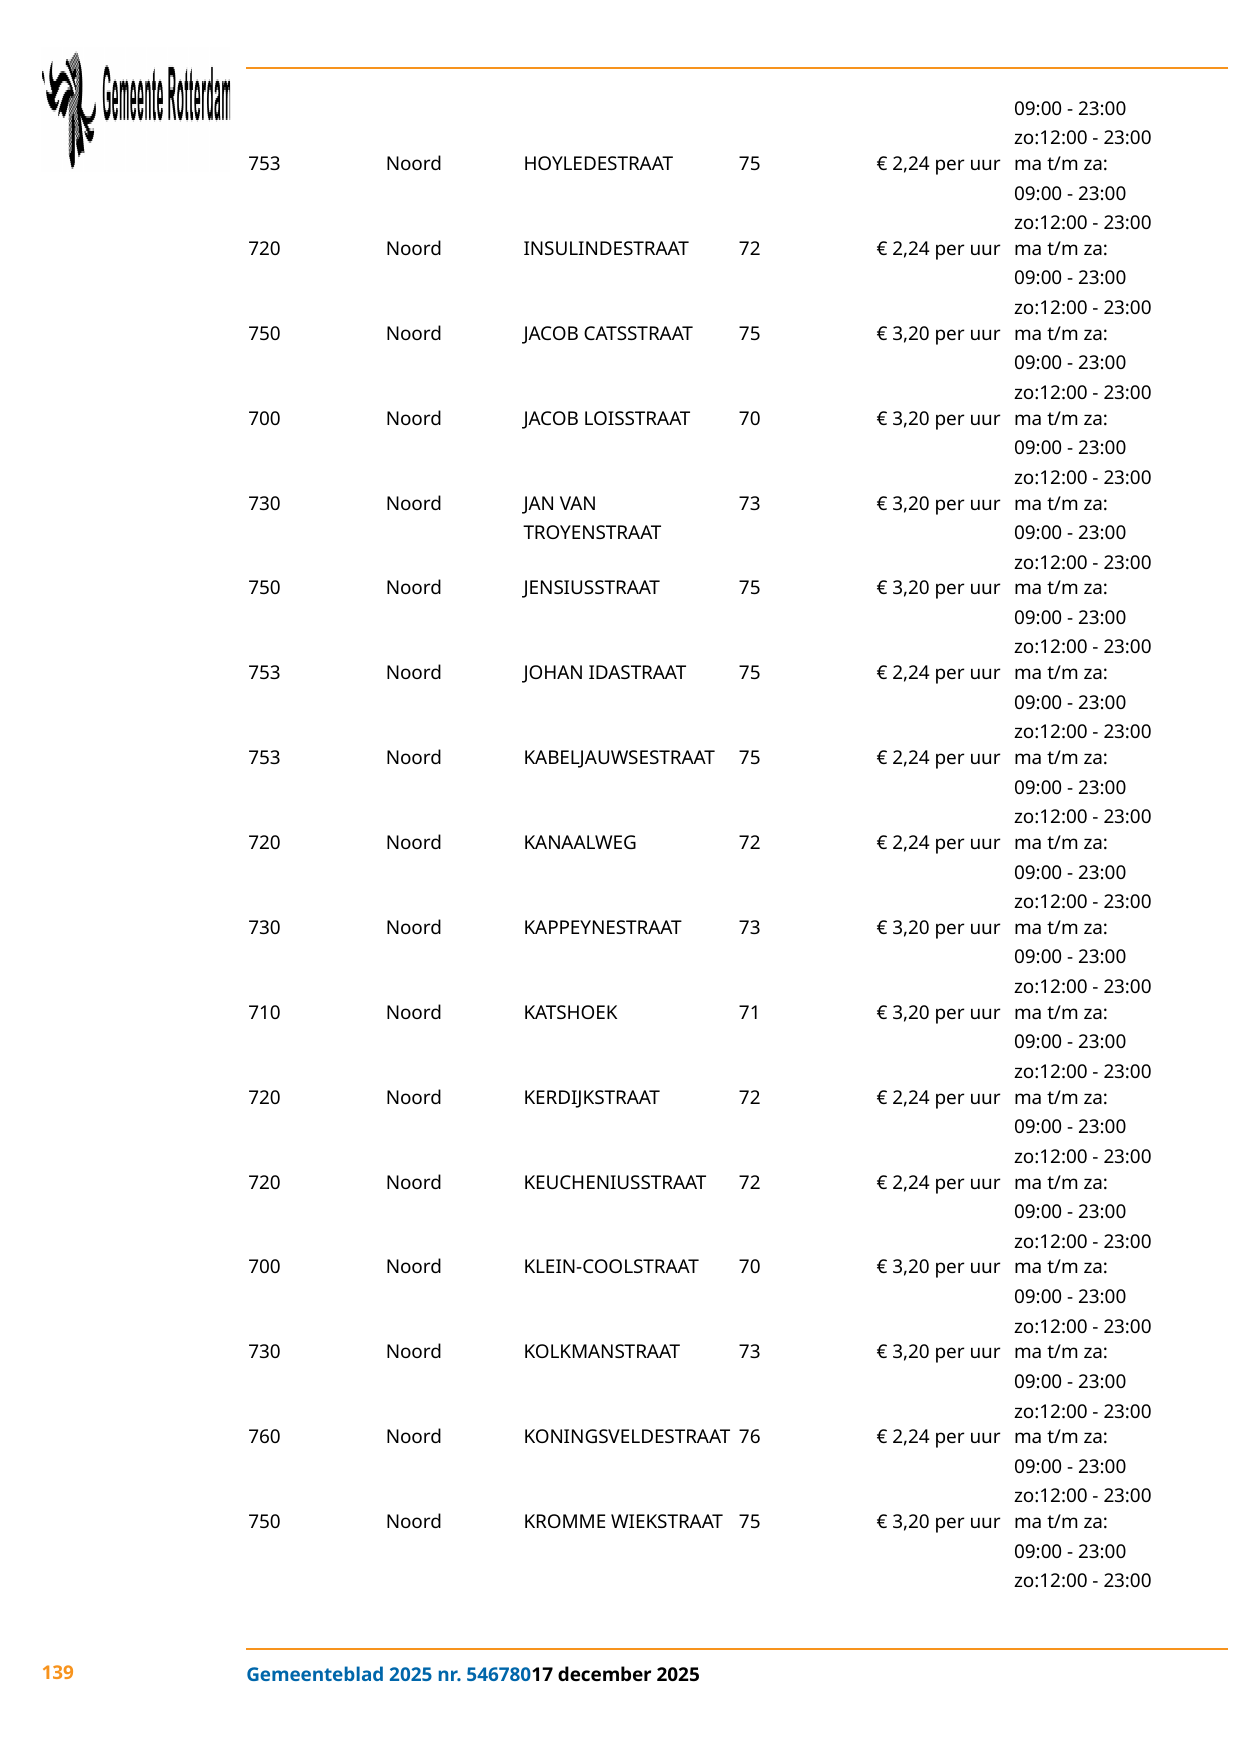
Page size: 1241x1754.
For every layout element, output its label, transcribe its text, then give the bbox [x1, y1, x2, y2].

table_cell Noord [386, 829, 523, 914]
table_cell HOYLEDESTRAAT [523, 150, 739, 235]
table_cell 72 [739, 1169, 876, 1254]
table_cell Noord [386, 1169, 523, 1254]
table_cell Noord [386, 1254, 523, 1339]
table_cell 75 [739, 320, 876, 405]
table_cell 753 [248, 150, 386, 235]
table_cell € 3,20 per uur [876, 914, 1014, 999]
table_cell Noord [386, 1084, 523, 1169]
table_cell KATSHOEK [523, 999, 739, 1084]
table_cell 753 [248, 744, 386, 829]
table_cell ma t/m za: 09:00 - 23:00 zo:12:00 - 23:00 [1014, 914, 1152, 999]
table_cell € 3,20 per uur [876, 999, 1014, 1084]
table_cell ma t/m za: 09:00 - 23:00 zo:12:00 - 23:00 [1014, 320, 1152, 405]
table_cell 750 [248, 575, 386, 659]
table_cell 700 [248, 1254, 386, 1339]
table_cell KANAALWEG [523, 829, 739, 914]
table_cell ma t/m za: 09:00 - 23:00 zo:12:00 - 23:00 [1014, 1169, 1152, 1254]
table_cell Noord [386, 575, 523, 659]
table_cell KAPPEYNESTRAAT [523, 914, 739, 999]
table_cell JACOB LOISSTRAAT [523, 405, 739, 490]
table_cell 720 [248, 829, 386, 914]
table_cell JOHAN IDASTRAAT [523, 660, 739, 744]
table_cell KOLKMANSTRAAT [523, 1339, 739, 1423]
table_cell € 3,20 per uur [876, 1339, 1014, 1423]
table_cell Noord [386, 744, 523, 829]
table_cell ma t/m za: 09:00 - 23:00 zo:12:00 - 23:00 [1014, 660, 1152, 744]
table_cell € 2,24 per uur [876, 1169, 1014, 1254]
table_cell 710 [248, 999, 386, 1084]
table_cell KONINGSVELDESTRAAT [523, 1424, 739, 1508]
table_cell Noord [386, 914, 523, 999]
table_cell 753 [248, 660, 386, 744]
table_cell KEUCHENIUSSTRAAT [523, 1169, 739, 1254]
table_cell € 3,20 per uur [876, 1254, 1014, 1339]
table_cell € 3,20 per uur [876, 405, 1014, 490]
table_cell Noord [386, 1424, 523, 1508]
table_cell 760 [248, 1424, 386, 1508]
table_cell Noord [386, 1339, 523, 1423]
table_cell [876, 95, 1014, 150]
table_cell € 3,20 per uur [876, 490, 1014, 574]
table_cell 73 [739, 914, 876, 999]
table_cell ma t/m za: 09:00 - 23:00 zo:12:00 - 23:00 [1014, 235, 1152, 320]
table_cell € 2,24 per uur [876, 150, 1014, 235]
table_cell Noord [386, 150, 523, 235]
table_cell € 3,20 per uur [876, 320, 1014, 405]
table_cell ma t/m za: 09:00 - 23:00 zo:12:00 - 23:00 [1014, 1509, 1152, 1593]
table_cell ma t/m za: 09:00 - 23:00 zo:12:00 - 23:00 [1014, 1084, 1152, 1169]
table_cell 70 [739, 1254, 876, 1339]
table_cell Noord [386, 320, 523, 405]
table_cell JAN VAN TROYENSTRAAT [523, 490, 739, 574]
table_cell ma t/m za: 09:00 - 23:00 zo:12:00 - 23:00 [1014, 1254, 1152, 1339]
table_cell € 3,20 per uur [876, 1509, 1014, 1593]
table_cell JACOB CATSSTRAAT [523, 320, 739, 405]
table_cell [739, 95, 876, 150]
table_cell ma t/m za: 09:00 - 23:00 zo:12:00 - 23:00 [1014, 1339, 1152, 1423]
table_cell € 2,24 per uur [876, 1084, 1014, 1169]
table_cell ma t/m za: 09:00 - 23:00 zo:12:00 - 23:00 [1014, 744, 1152, 829]
table_cell 750 [248, 320, 386, 405]
table_cell € 2,24 per uur [876, 235, 1014, 320]
table_cell KROMME WIEKSTRAAT [523, 1509, 739, 1593]
table_cell 72 [739, 1084, 876, 1169]
table_cell € 2,24 per uur [876, 829, 1014, 914]
table_cell JENSIUSSTRAAT [523, 575, 739, 659]
table_cell 730 [248, 1339, 386, 1423]
table_cell Noord [386, 660, 523, 744]
table_cell ma t/m za: 09:00 - 23:00 zo:12:00 - 23:00 [1014, 1424, 1152, 1508]
table_cell 76 [739, 1424, 876, 1508]
picture [41, 47, 231, 172]
table_cell [248, 95, 386, 150]
table_cell ma t/m za: 09:00 - 23:00 zo:12:00 - 23:00 [1014, 405, 1152, 490]
table_cell INSULINDESTRAAT [523, 235, 739, 320]
table_cell € 2,24 per uur [876, 660, 1014, 744]
table_cell 730 [248, 490, 386, 574]
table_cell KERDIJKSTRAAT [523, 1084, 739, 1169]
table_cell ma t/m za: 09:00 - 23:00 zo:12:00 - 23:00 [1014, 575, 1152, 659]
table_cell Noord [386, 999, 523, 1084]
table_cell 70 [739, 405, 876, 490]
table_cell 750 [248, 1509, 386, 1593]
table_cell 71 [739, 999, 876, 1084]
table_cell ma t/m za: 09:00 - 23:00 zo:12:00 - 23:00 [1014, 829, 1152, 914]
table_cell 730 [248, 914, 386, 999]
table_cell 720 [248, 1084, 386, 1169]
table_cell € 3,20 per uur [876, 575, 1014, 659]
table_cell Noord [386, 235, 523, 320]
table_cell 700 [248, 405, 386, 490]
table_cell [386, 95, 523, 150]
table_cell Noord [386, 405, 523, 490]
table_cell 72 [739, 235, 876, 320]
table_cell 720 [248, 1169, 386, 1254]
table_cell € 2,24 per uur [876, 1424, 1014, 1508]
table_cell 09:00 - 23:00 zo:12:00 - 23:00 [1014, 95, 1152, 150]
table_cell ma t/m za: 09:00 - 23:00 zo:12:00 - 23:00 [1014, 999, 1152, 1084]
table_cell Noord [386, 490, 523, 574]
table_cell 75 [739, 660, 876, 744]
table_cell ma t/m za: 09:00 - 23:00 zo:12:00 - 23:00 [1014, 490, 1152, 574]
table_cell [523, 95, 739, 150]
table_cell KLEIN-COOLSTRAAT [523, 1254, 739, 1339]
table_cell 75 [739, 575, 876, 659]
table_cell 73 [739, 1339, 876, 1423]
table_cell € 2,24 per uur [876, 744, 1014, 829]
table_cell 72 [739, 829, 876, 914]
table_cell 75 [739, 744, 876, 829]
table_cell 75 [739, 1509, 876, 1593]
table_cell ma t/m za: 09:00 - 23:00 zo:12:00 - 23:00 [1014, 150, 1152, 235]
table_cell KABELJAUWSESTRAAT [523, 744, 739, 829]
table_cell 73 [739, 490, 876, 574]
table_cell Noord [386, 1509, 523, 1593]
table_cell 75 [739, 150, 876, 235]
table_cell 720 [248, 235, 386, 320]
